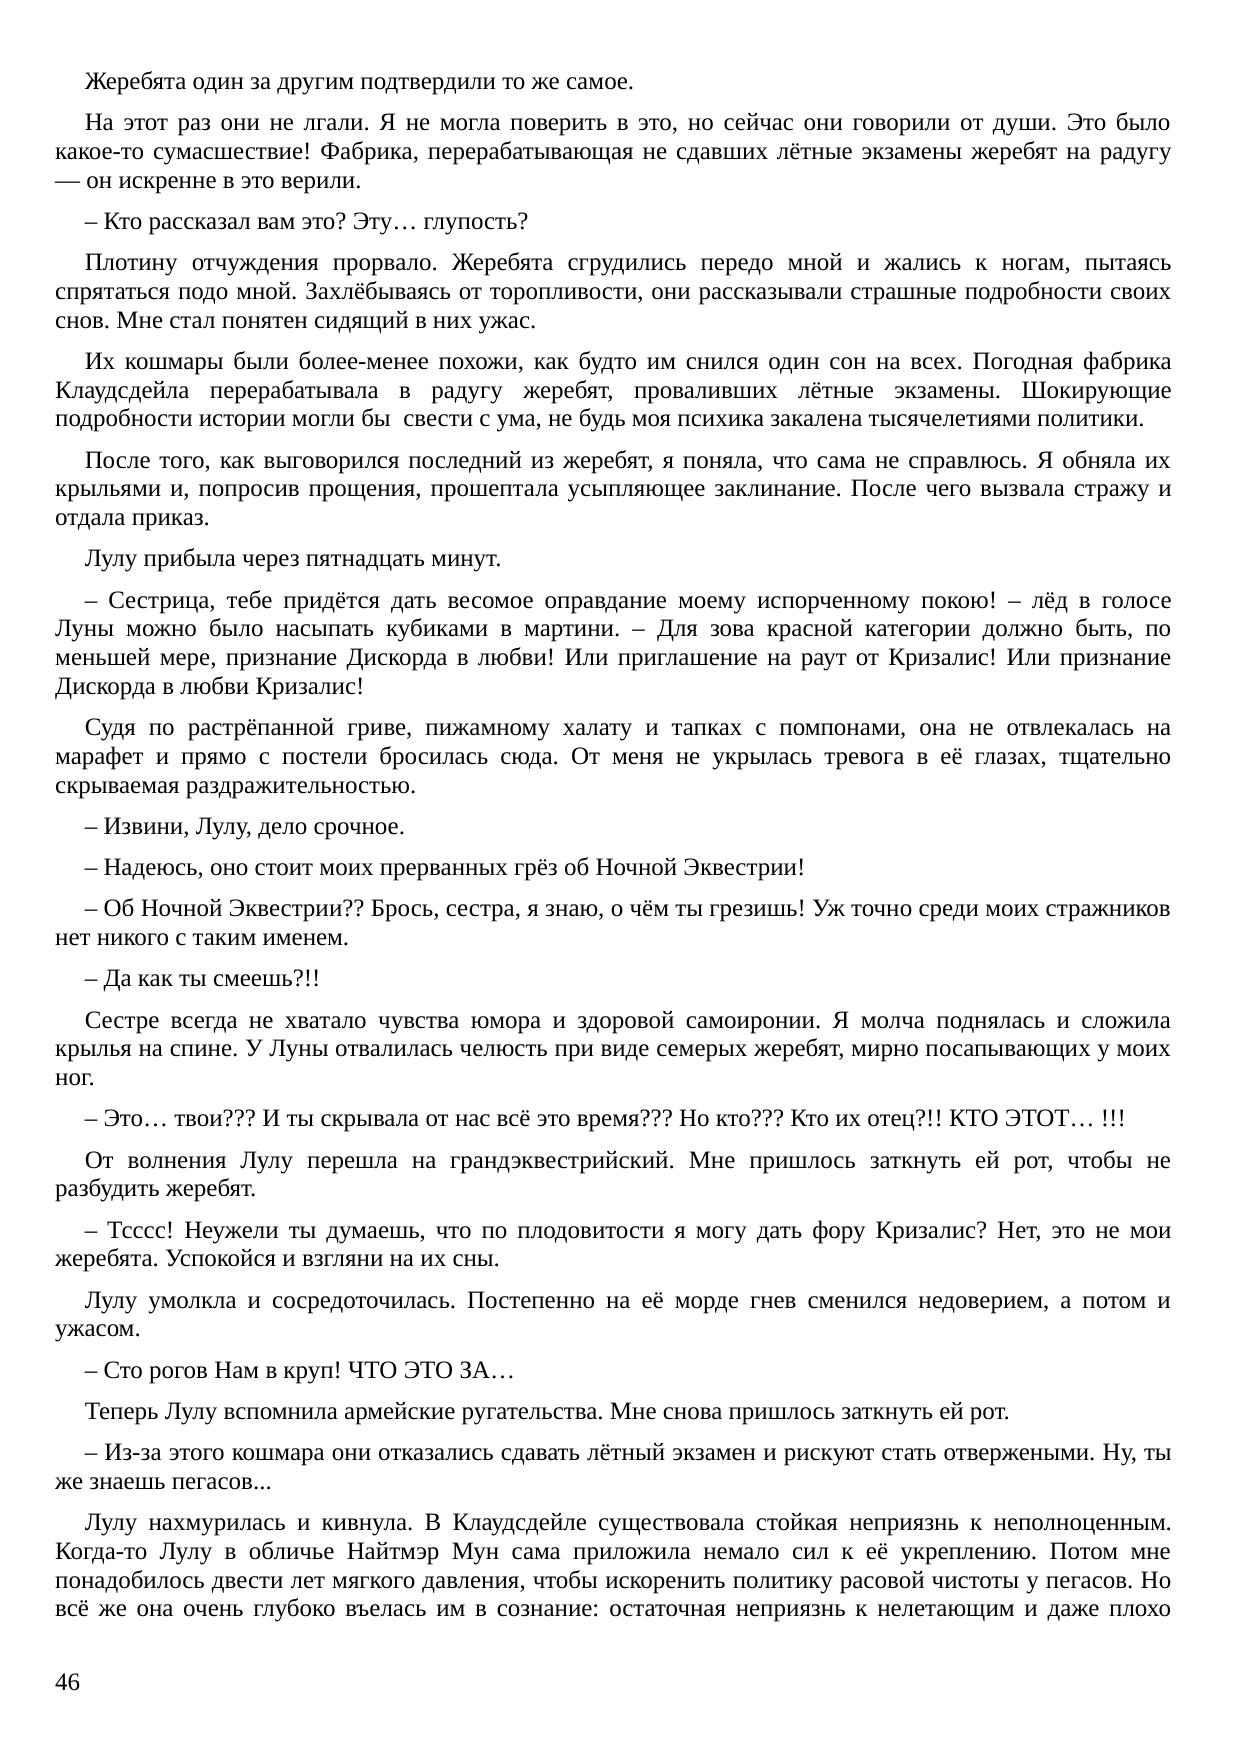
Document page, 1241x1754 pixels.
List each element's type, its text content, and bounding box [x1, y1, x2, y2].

text – Об Ночной Эквестрии?? Брось, сестра, я знаю, о чём ты грезишь! Уж точно среди моих стражников нет никого с таким именем. [55, 893, 1173, 951]
text Лулу умолкла и сосредоточилась. Постепенно на её морде гнев сменился недоверием, а потом и ужасом. [55, 1285, 1173, 1342]
text Плотину отчуждения прорвало. Жеребята сгрудились передо мной и жались к ногам, пытаясь спрятаться подо мной. Захлёбываясь от торопливости, они рассказывали страшные подробности своих снов. Мне стал понятен сидящий в них ужас. [55, 247, 1173, 333]
text Лулу нахмурилась и кивнула. В Клаудсдейле существовала стойкая неприязнь к неполноценным. Когда-то Лулу в обличье Найтмэр Мун сама приложила немало сил к её укреплению. Потом мне понадобилось двести лет мягкого давления, чтобы искоренить политику расовой чистоты у пегасов. Но всё же она очень глубоко въелась им в сознание: остаточная неприязнь к нелетающим и даже плохо [55, 1507, 1173, 1622]
text – Тсссс! Неужели ты думаешь, что по плодовитости я могу дать фору Кризалис? Нет, это не мои жеребята. Успокойся и взгляни на их сны. [55, 1215, 1173, 1272]
text Жеребята один за другим подтвердили то же самое. [55, 66, 1173, 95]
text Судя по растрёпанной гриве, пижамному халату и тапках с помпонами, она не отвлекалась на марафет и прямо с постели бросилась сюда. От меня не укрылась тревога в её глазах, тщательно скрываемая раздражительностью. [55, 712, 1173, 798]
text От волнения Лулу перешла на грандэквестрийский. Мне пришлось заткнуть ей рот, чтобы не разбудить жеребят. [55, 1145, 1173, 1202]
text – Извини, Лулу, дело срочное. [55, 811, 1173, 840]
text – Это… твои??? И ты скрывала от нас всё это время??? Но кто??? Кто их отец?!! КТО ЭТОТ… !!! [55, 1103, 1173, 1132]
text – Сто рогов Нам в круп! ЧТО ЭТО ЗА… [55, 1355, 1173, 1383]
text – Да как ты смеешь?!! [55, 963, 1173, 992]
text После того, как выговорился последний из жеребят, я поняла, что сама не справлюсь. Я обняла их крыльями и, попросив прощения, прошептала усыпляющее заклинание. После чего вызвала стражу и отдала приказ. [55, 445, 1173, 531]
text – Из-за этого кошмара они отказались сдавать лётный экзамен и рискуют стать отвержеными. Ну, ты же знаешь пегасов... [55, 1437, 1173, 1495]
text – Кто рассказал вам это? Эту… глупость? [55, 206, 1173, 235]
text Лулу прибыла через пятнадцать минут. [55, 543, 1173, 572]
text На этот раз они не лгали. Я не могла поверить в это, но сейчас они говорили от души. Это было какое-то сумасшествие! Фабрика, перерабатывающая не сдавших лётные экзамены жеребят на радугу — он искренне в это верили. [55, 107, 1173, 193]
text – Сестрица, тебе придётся дать весомое оправдание моему испорченному покою! – лёд в голосе Луны можно было насыпать кубиками в мартини. – Для зова красной категории должно быть, по меньшей мере, признание Дискорда в любви! Или приглашение на раут от Кризалис! Или признание Дискорда в любви Кризалис! [55, 585, 1173, 700]
text Теперь Лулу вспомнила армейские ругательства. Мне снова пришлось заткнуть ей рот. [55, 1396, 1173, 1425]
text – Надеюсь, оно стоит моих прерванных грёз об Ночной Эквестрии! [55, 852, 1173, 881]
text Сестре всегда не хватало чувства юмора и здоровой самоиронии. Я молча поднялась и сложила крылья на спине. У Луны отвалилась челюсть при виде семерых жеребят, мирно посапывающих у моих ног. [55, 1005, 1173, 1091]
text Их кошмары были более-менее похожи, как будто им снился один сон на всех. Погодная фабрика Клаудсдейла перерабатывала в радугу жеребят, проваливших лётные экзамены. Шокирующие подробности истории могли бы свести с ума, не будь моя психика закалена тысячелетиями политики. [55, 346, 1173, 432]
